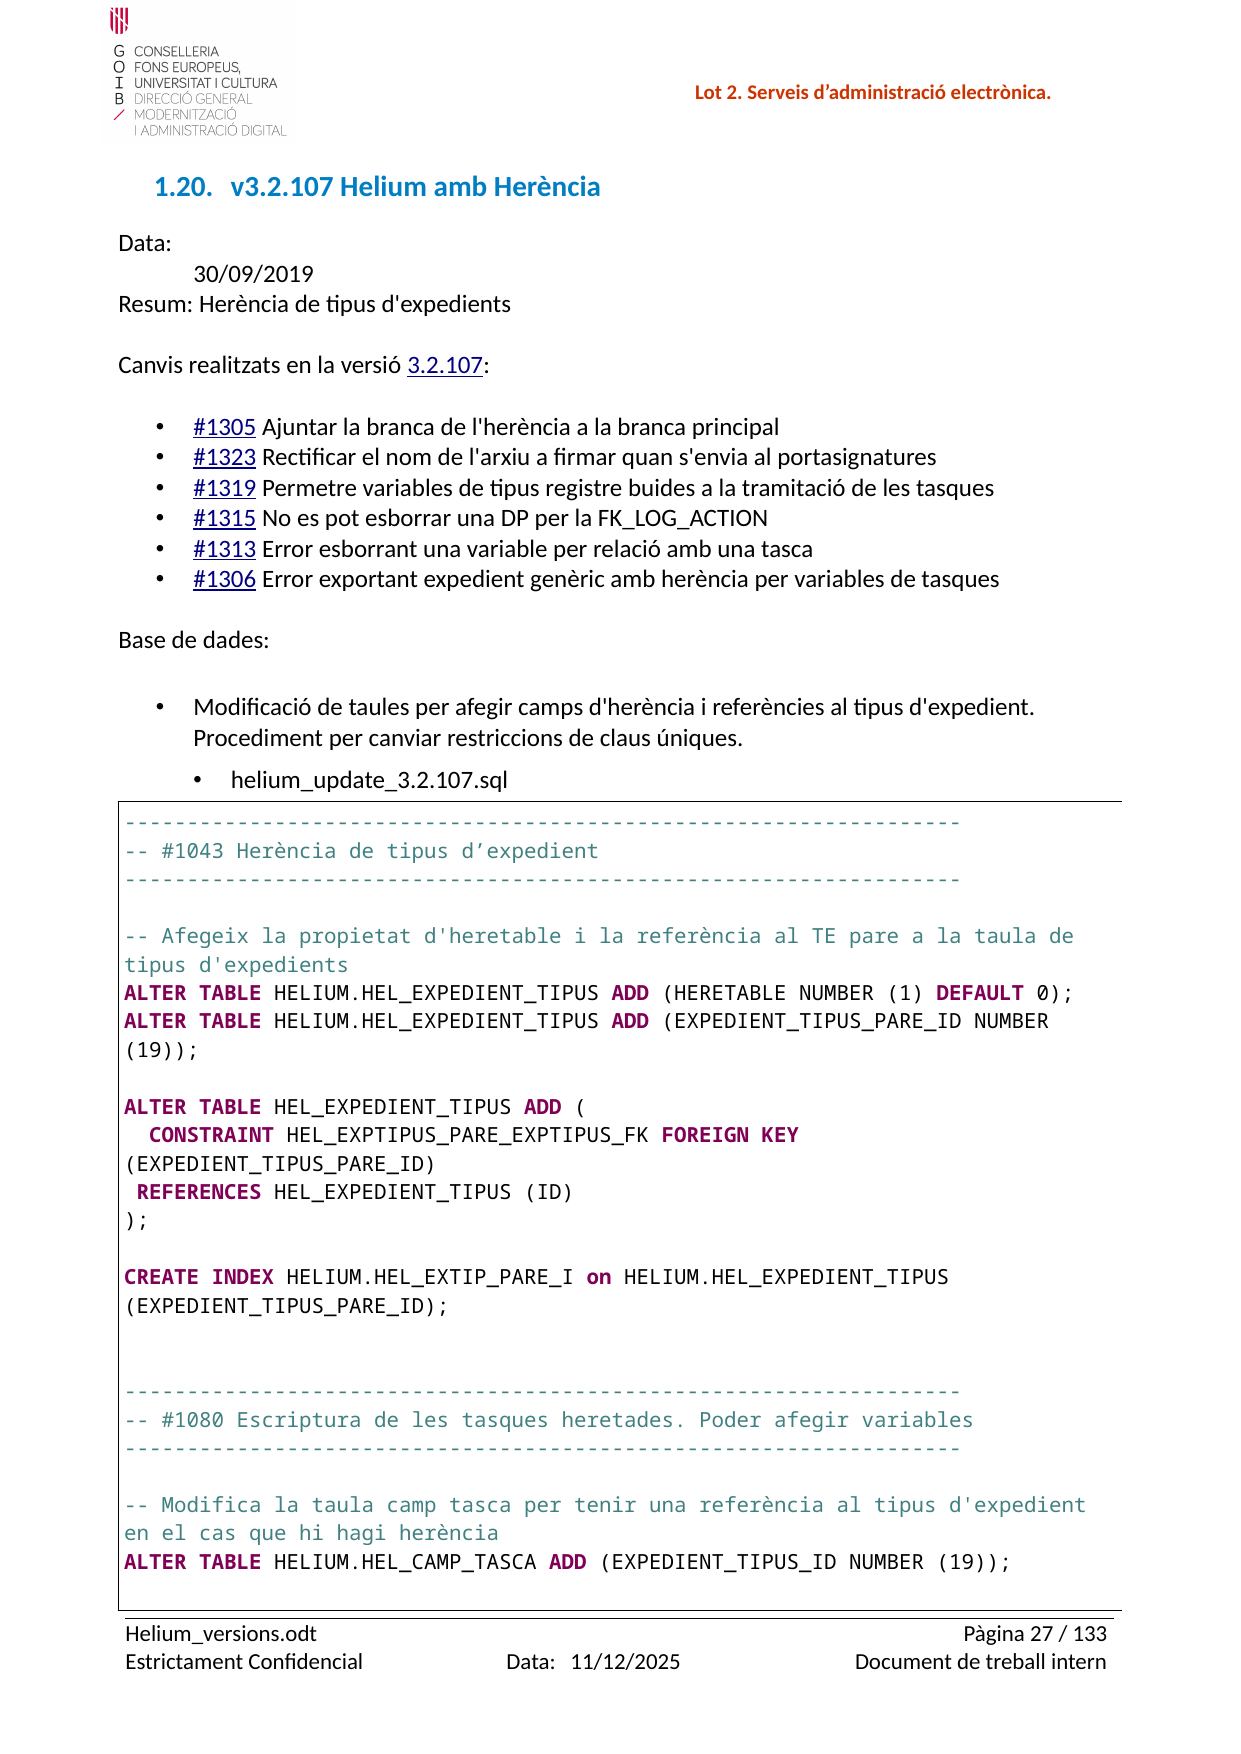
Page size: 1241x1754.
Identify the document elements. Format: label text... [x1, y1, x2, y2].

text Canvis realitzats en la versió 3.2.107: [118, 350, 1122, 380]
list helium_update_3.2.107.sql [193, 764, 1122, 795]
list #1315 No es pot esborrar una DP per la FK_LOG_ACTION [156, 502, 1122, 533]
table_header ------------------------------------------------------------------- -- #1043 Herència de tipus d’expedient ------------------------------------------------------------------- -- Afegeix la propietat d'heretable i la referència al TE pare a la taula de tipus d'expedients ALTER TABLE HELIUM.HEL_EXPEDIENT_TIPUS ADD (HERETABLE NUMBER (1) DEFAULT 0); ALTER TABLE HELIUM.HEL_EXPEDIENT_TIPUS ADD (EXPEDIENT_TIPUS_PARE_ID NUMBER (19)); ALTER TABLE HEL_EXPEDIENT_TIPUS ADD ( CONSTRAINT HEL_EXPTIPUS_PARE_EXPTIPUS_FK FOREIGN KEY (EXPEDIENT_TIPUS_PARE_ID) REFERENCES HEL_EXPEDIENT_TIPUS (ID) ); CREATE INDEX HELIUM.HEL_EXTIP_PARE_I on HELIUM.HEL_EXPEDIENT_TIPUS (EXPEDIENT_TIPUS_PARE_ID); ------------------------------------------------------------------- -- #1080 Escriptura de les tasques heretades. Poder afegir variables ------------------------------------------------------------------- -- Modifica la taula camp tasca per tenir una referència al tipus d'expedient en el cas que hi hagi herència ALTER TABLE HELIUM.HEL_CAMP_TASCA ADD (EXPEDIENT_TIPUS_ID NUMBER (19)); [119, 802, 1122, 1609]
list #1313 Error esborrant una variable per relació amb una tasca [156, 533, 1122, 563]
text 30/09/2019 [118, 258, 1122, 289]
list Modificació de taules per afegir camps d'herència i referències al tipus d'expedient. Procediment per canviar restriccions de claus úniques. [156, 691, 1122, 752]
list #1306 Error exportant expedient genèric amb herència per variables de tasques [156, 563, 1122, 594]
list #1323 Rectificar el nom de l'arxiu a firmar quan s'envia al portasignatures [156, 441, 1122, 472]
text Data: [118, 228, 1122, 258]
list #1305 Ajuntar la branca de l'herència a la branca principal [156, 411, 1122, 441]
text Resum: Herència de tipus d'expedients [118, 289, 1122, 319]
subtitle v3.2.107 Helium amb Herència [153, 168, 1122, 204]
list #1319 Permetre variables de tipus registre buides a la tramitació de les tasques [156, 472, 1122, 502]
text Base de dades: [118, 624, 1122, 655]
picture [100, 0, 297, 144]
